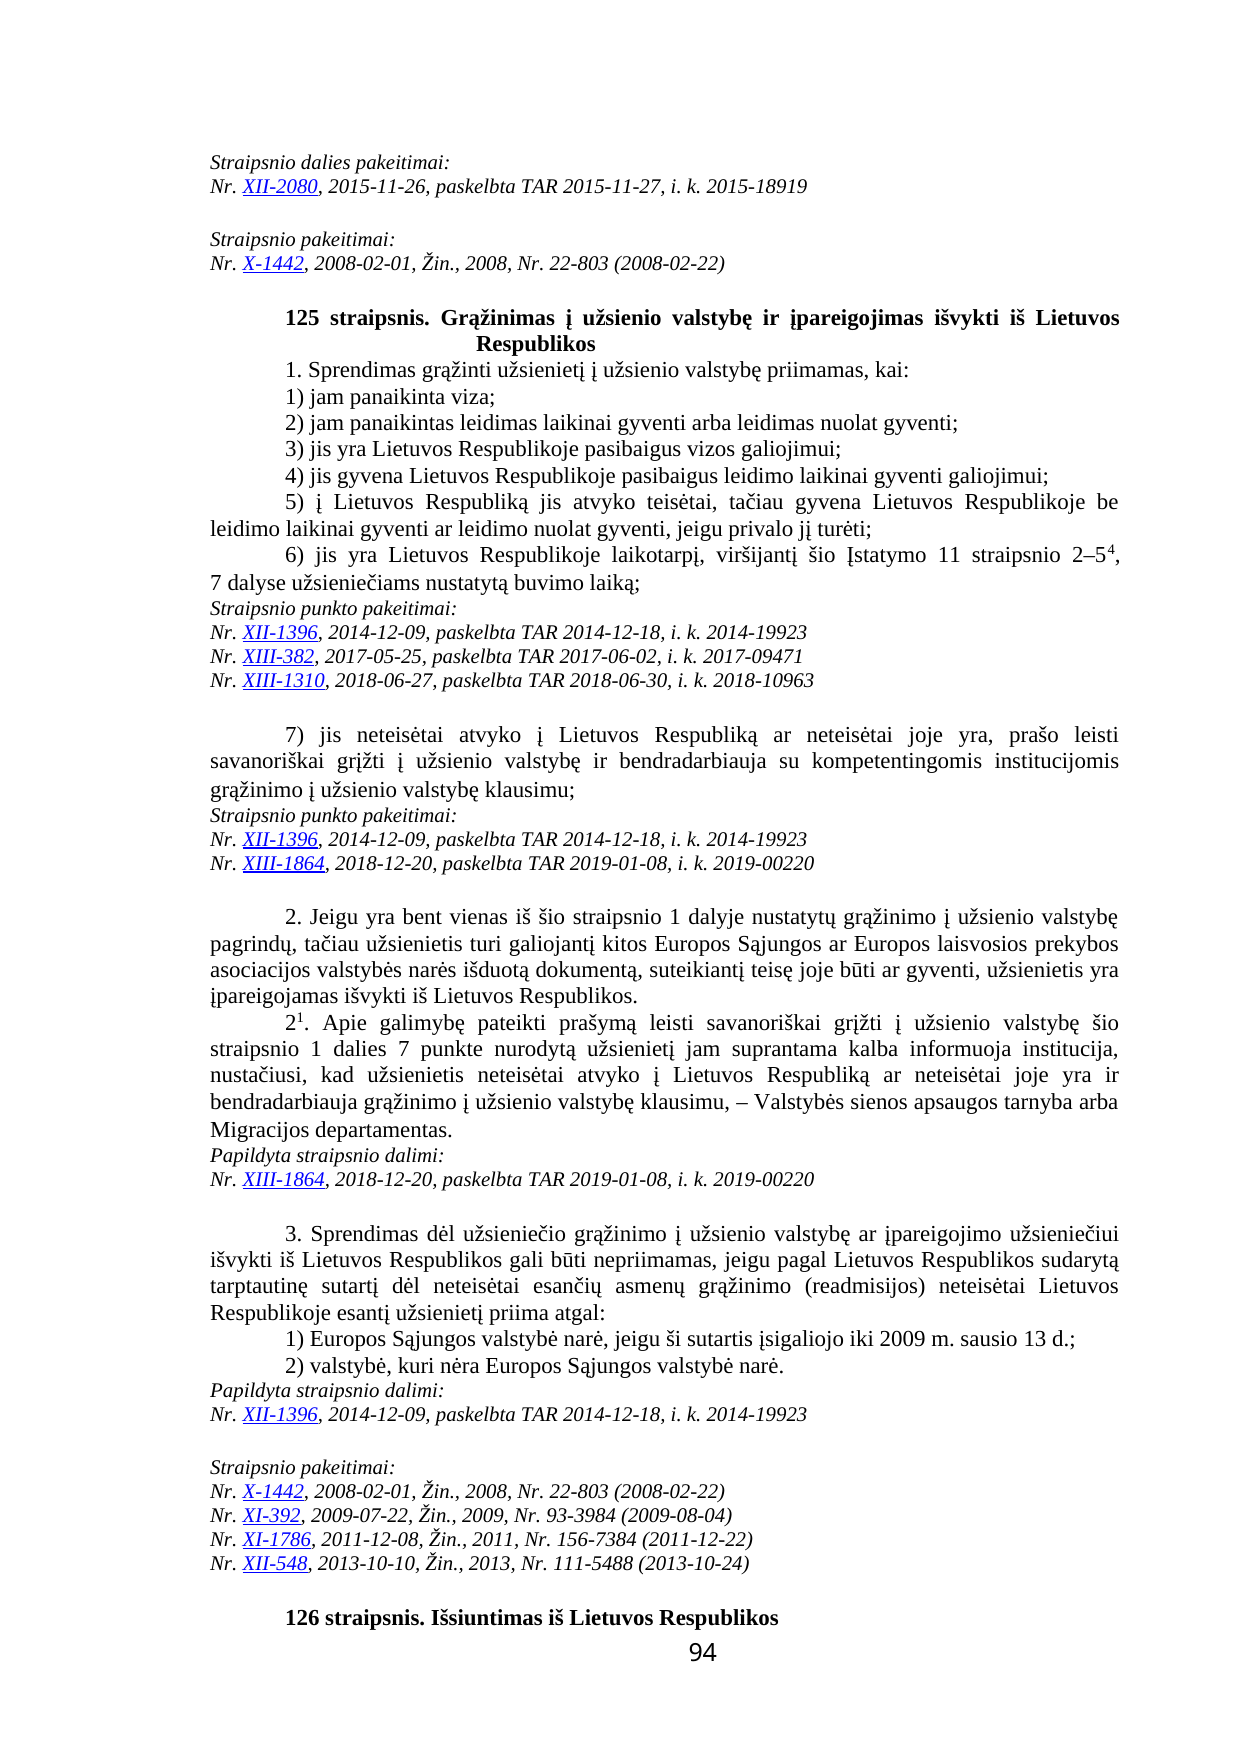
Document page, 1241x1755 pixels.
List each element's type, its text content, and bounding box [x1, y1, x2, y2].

text 2) valstybė, kuri nėra Europos Sąjungos valstybė narė. [210, 1352, 1120, 1378]
text Nr. X-1442, 2008-02-01, Žin., 2008, Nr. 22-803 (2008-02-22) [210, 1479, 1120, 1503]
text Straipsnio dalies pakeitimai: [210, 150, 1120, 174]
text Nr. XII-1396, 2014-12-09, paskelbta TAR 2014-12-18, i. k. 2014-19923 [210, 620, 1120, 644]
text 3) jis yra Lietuvos Respublikoje pasibaigus vizos galiojimui; [210, 436, 1120, 462]
text Nr. XIII-1310, 2018-06-27, paskelbta TAR 2018-06-30, i. k. 2018-10963 [210, 668, 1120, 692]
text Nr. XII-1396, 2014-12-09, paskelbta TAR 2014-12-18, i. k. 2014-19923 [210, 827, 1120, 851]
text 126 straipsnis. Išsiuntimas iš Lietuvos Respublikos [210, 1604, 1120, 1630]
text 2. Jeigu yra bent vienas iš šio straipsnio 1 dalyje nustatytų grąžinimo į užsienio valstybę pagrindų, tačiau užsienietis turi galiojantį kitos Europos Sąjungos ar Europos laisvosios prekybos asociacijos valstybės narės išduotą dokumentą, suteikiantį teisę joje būti ar gyventi, užsienietis yra įpareigojamas išvykti iš Lietuvos Respublikos. [210, 903, 1120, 1009]
text Papildyta straipsnio dalimi: [210, 1143, 1120, 1167]
text 6) jis yra Lietuvos Respublikoje laikotarpį, viršijantį šio Įstatymo 11 straipsnio 2–54, 7 dalyse užsieniečiams nustatytą buvimo laiką; [210, 541, 1120, 596]
text Straipsnio pakeitimai: [210, 227, 1120, 251]
text Nr. XI-392, 2009-07-22, Žin., 2009, Nr. 93-3984 (2009-08-04) [210, 1503, 1120, 1527]
text 1. Sprendimas grąžinti užsienietį į užsienio valstybę priimamas, kai: [210, 356, 1120, 383]
text 1) Europos Sąjungos valstybė narė, jeigu ši sutartis įsigaliojo iki 2009 m. sausio 13 d.; [210, 1325, 1120, 1352]
text 5) į Lietuvos Respubliką jis atvyko teisėtai, tačiau gyvena Lietuvos Respublikoje be leidimo laikinai gyventi ar leidimo nuolat gyventi, jeigu privalo jį turėti; [210, 488, 1120, 541]
text 7) jis neteisėtai atvyko į Lietuvos Respubliką ar neteisėtai joje yra, prašo leisti savanoriškai grįžti į užsienio valstybę ir bendradarbiauja su kompetentingomis institucijomis grąžinimo į užsienio valstybę klausimu; [210, 721, 1120, 802]
text Papildyta straipsnio dalimi: [210, 1378, 1120, 1402]
text Straipsnio pakeitimai: [210, 1455, 1120, 1479]
text 125 straipsnis. Grąžinimas į užsienio valstybę ir įpareigojimas išvykti iš Lietuvos Respublikos [285, 304, 1120, 356]
text Nr. XI-1786, 2011-12-08, Žin., 2011, Nr. 156-7384 (2011-12-22) [210, 1527, 1120, 1551]
text Straipsnio punkto pakeitimai: [210, 596, 1120, 620]
text Nr. XIII-1864, 2018-12-20, paskelbta TAR 2019-01-08, i. k. 2019-00220 [210, 1167, 1120, 1191]
text Nr. XII-2080, 2015-11-26, paskelbta TAR 2015-11-27, i. k. 2015-18919 [210, 174, 1120, 198]
text 4) jis gyvena Lietuvos Respublikoje pasibaigus leidimo laikinai gyventi galiojimui; [210, 462, 1120, 488]
text Nr. XIII-1864, 2018-12-20, paskelbta TAR 2019-01-08, i. k. 2019-00220 [210, 851, 1120, 875]
text Nr. XIII-382, 2017-05-25, paskelbta TAR 2017-06-02, i. k. 2017-09471 [210, 644, 1120, 668]
text Nr. XII-1396, 2014-12-09, paskelbta TAR 2014-12-18, i. k. 2014-19923 [210, 1402, 1120, 1426]
text Nr. XII-548, 2013-10-10, Žin., 2013, Nr. 111-5488 (2013-10-24) [210, 1551, 1120, 1575]
text 21. Apie galimybę pateikti prašymą leisti savanoriškai grįžti į užsienio valstybę šio straipsnio 1 dalies 7 punkte nurodytą užsienietį jam suprantama kalba informuoja institucija, nustačiusi, kad užsienietis neteisėtai atvyko į Lietuvos Respubliką ar neteisėtai joje yra ir bendradarbiauja grąžinimo į užsienio valstybę klausimu, – Valstybės sienos apsaugos tarnyba arba Migracijos departamentas. [210, 1009, 1120, 1143]
text Straipsnio punkto pakeitimai: [210, 802, 1120, 827]
text 1) jam panaikinta viza; [210, 383, 1120, 409]
text 2) jam panaikintas leidimas laikinai gyventi arba leidimas nuolat gyventi; [210, 409, 1120, 436]
text Nr. X-1442, 2008-02-01, Žin., 2008, Nr. 22-803 (2008-02-22) [210, 251, 1120, 275]
text 3. Sprendimas dėl užsieniečio grąžinimo į užsienio valstybę ar įpareigojimo užsieniečiui išvykti iš Lietuvos Respublikos gali būti nepriimamas, jeigu pagal Lietuvos Respublikos sudarytą tarptautinę sutartį dėl neteisėtai esančių asmenų grąžinimo (readmisijos) neteisėtai Lietuvos Respublikoje esantį užsienietį priima atgal: [210, 1220, 1120, 1325]
